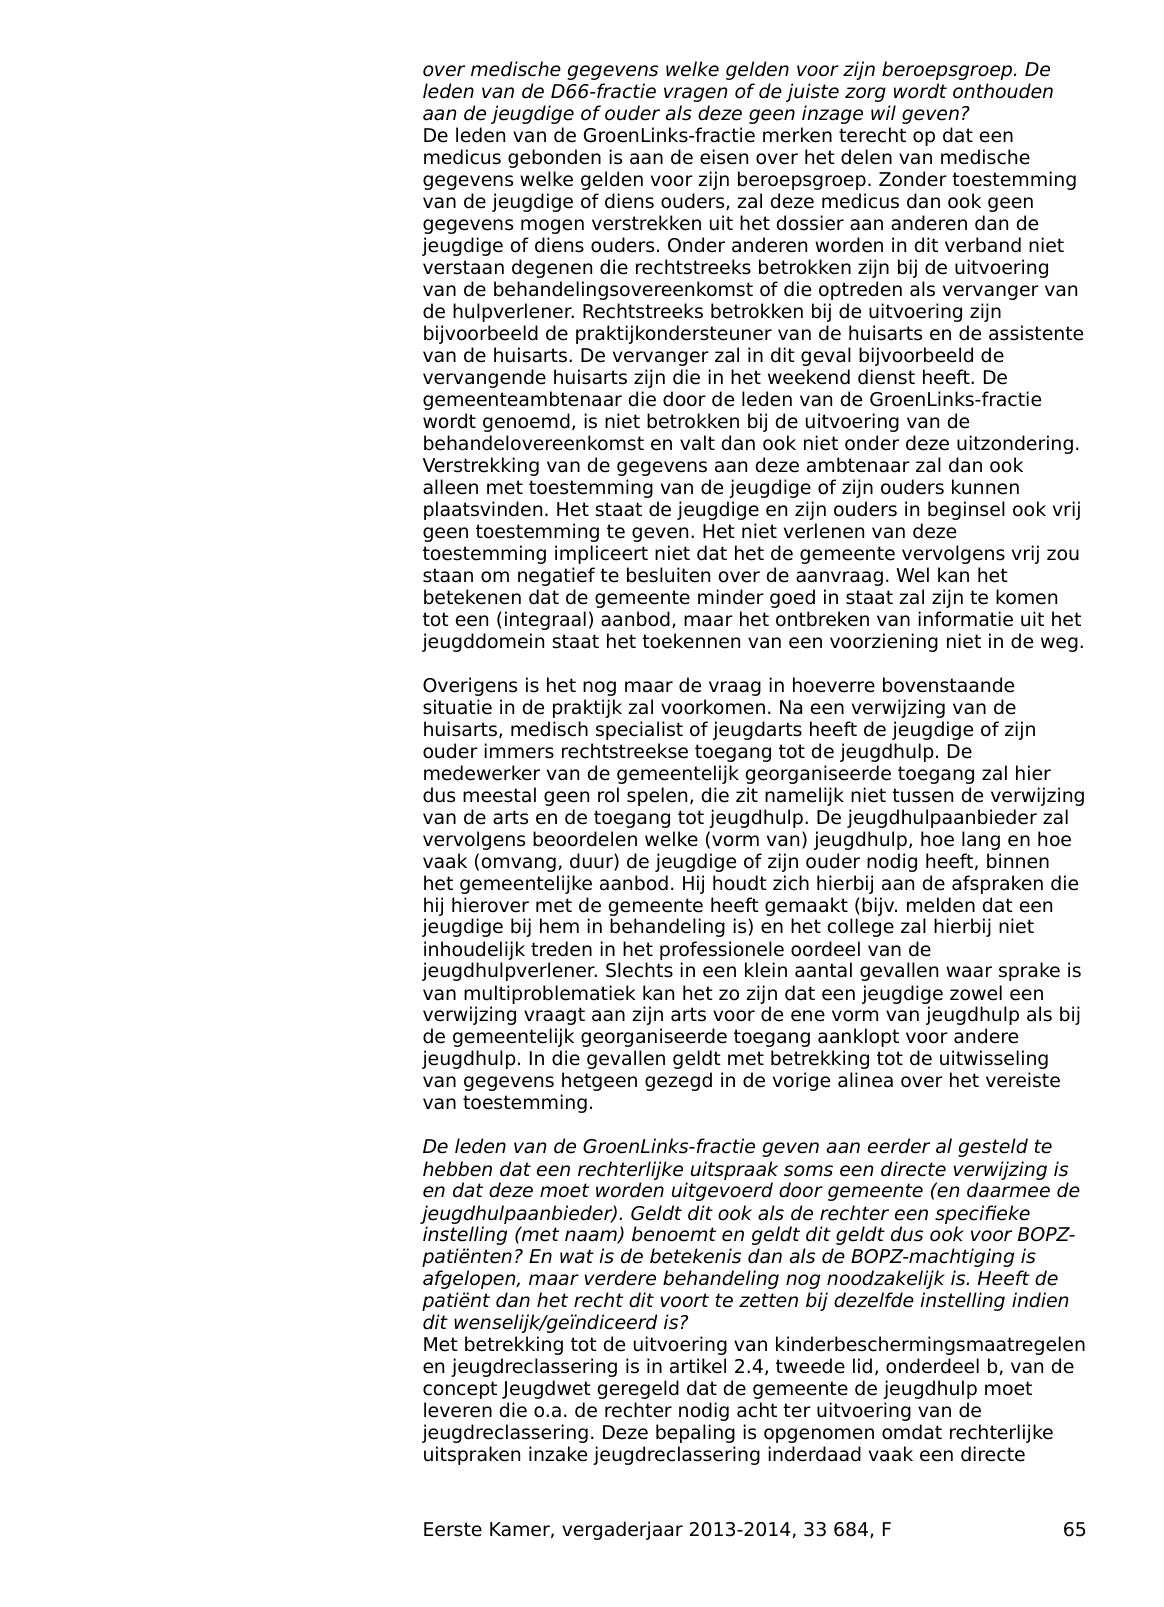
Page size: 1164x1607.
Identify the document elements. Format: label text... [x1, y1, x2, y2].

text De leden van de GroenLinks-fractie geven aan eerder al gesteld te hebben dat een rechterlijke uitspraak soms een directe verwijzing is en dat deze moet worden uitgevoerd door gemeente (en daarmee de jeugdhulpaanbieder). Geldt dit ook als de rechter een specifieke instelling (met naam) benoemt en geldt dit geldt dus ook voor BOPZ-patiënten? En wat is de betekenis dan als de BOPZ-machtiging is afgelopen, maar verdere behandeling nog noodzakelijk is. Heeft de patiënt dan het recht dit voort te zetten bij dezelfde instelling indien dit wenselijk/geïndiceerd is? [422, 1136, 1087, 1334]
text De leden van de GroenLinks-fractie merken terecht op dat een medicus gebonden is aan de eisen over het delen van medische gegevens welke gelden voor zijn beroepsgroep. Zonder toestemming van de jeugdige of diens ouders, zal deze medicus dan ook geen gegevens mogen verstrekken uit het dossier aan anderen dan de jeugdige of diens ouders. Onder anderen worden in dit verband niet verstaan degenen die rechtstreeks betrokken zijn bij de uitvoering van de behandelingsovereenkomst of die optreden als vervanger van de hulpverlener. Rechtstreeks betrokken bij de uitvoering zijn bijvoorbeeld de praktijkondersteuner van de huisarts en de assistente van de huisarts. De vervanger zal in dit geval bijvoorbeeld de vervangende huisarts zijn die in het weekend dienst heeft. De gemeenteambtenaar die door de leden van de GroenLinks-fractie wordt genoemd, is niet betrokken bij de uitvoering van de behandelovereenkomst en valt dan ook niet onder deze uitzondering. Verstrekking van de gegevens aan deze ambtenaar zal dan ook alleen met toestemming van de jeugdige of zijn ouders kunnen plaatsvinden. Het staat de jeugdige en zijn ouders in beginsel ook vrij geen toestemming te geven. Het niet verlenen van deze toestemming impliceert niet dat het de gemeente vervolgens vrij zou staan om negatief te besluiten over de aanvraag. Wel kan het betekenen dat de gemeente minder goed in staat zal zijn te komen tot een (integraal) aanbod, maar het ontbreken van informatie uit het jeugddomein staat het toekennen van een voorziening niet in de weg. [422, 125, 1087, 652]
text Met betrekking tot de uitvoering van kinderbeschermingsmaatregelen en jeugdreclassering is in artikel 2.4, tweede lid, onderdeel b, van de concept Jeugdwet geregeld dat de gemeente de jeugdhulp moet leveren die o.a. de rechter nodig acht ter uitvoering van de jeugdreclassering. Deze bepaling is opgenomen omdat rechterlijke uitspraken inzake jeugdreclassering inderdaad vaak een directe [422, 1334, 1087, 1466]
text over medische gegevens welke gelden voor zijn beroepsgroep. De leden van de D66-fractie vragen of de juiste zorg wordt onthouden aan de jeugdige of ouder als deze geen inzage wil geven? [422, 59, 1087, 125]
text Overigens is het nog maar de vraag in hoeverre bovenstaande situatie in de praktijk zal voorkomen. Na een verwijzing van de huisarts, medisch specialist of jeugdarts heeft de jeugdige of zijn ouder immers rechtstreekse toegang tot de jeugdhulp. De medewerker van de gemeentelijk georganiseerde toegang zal hier dus meestal geen rol spelen, die zit namelijk niet tussen de verwijzing van de arts en de toegang tot jeugdhulp. De jeugdhulpaanbieder zal vervolgens beoordelen welke (vorm van) jeugdhulp, hoe lang en hoe vaak (omvang, duur) de jeugdige of zijn ouder nodig heeft, binnen het gemeentelijke aanbod. Hij houdt zich hierbij aan de afspraken die hij hierover met de gemeente heeft gemaakt (bijv. melden dat een jeugdige bij hem in behandeling is) en het college zal hierbij niet inhoudelijk treden in het professionele oordeel van de jeugdhulpverlener. Slechts in een klein aantal gevallen waar sprake is van multiproblematiek kan het zo zijn dat een jeugdige zowel een verwijzing vraagt aan zijn arts voor de ene vorm van jeugdhulp als bij de gemeentelijk georganiseerde toegang aanklopt voor andere jeugdhulp. In die gevallen geldt met betrekking tot de uitwisseling van gegevens hetgeen gezegd in de vorige alinea over het vereiste van toestemming. [422, 675, 1087, 1114]
